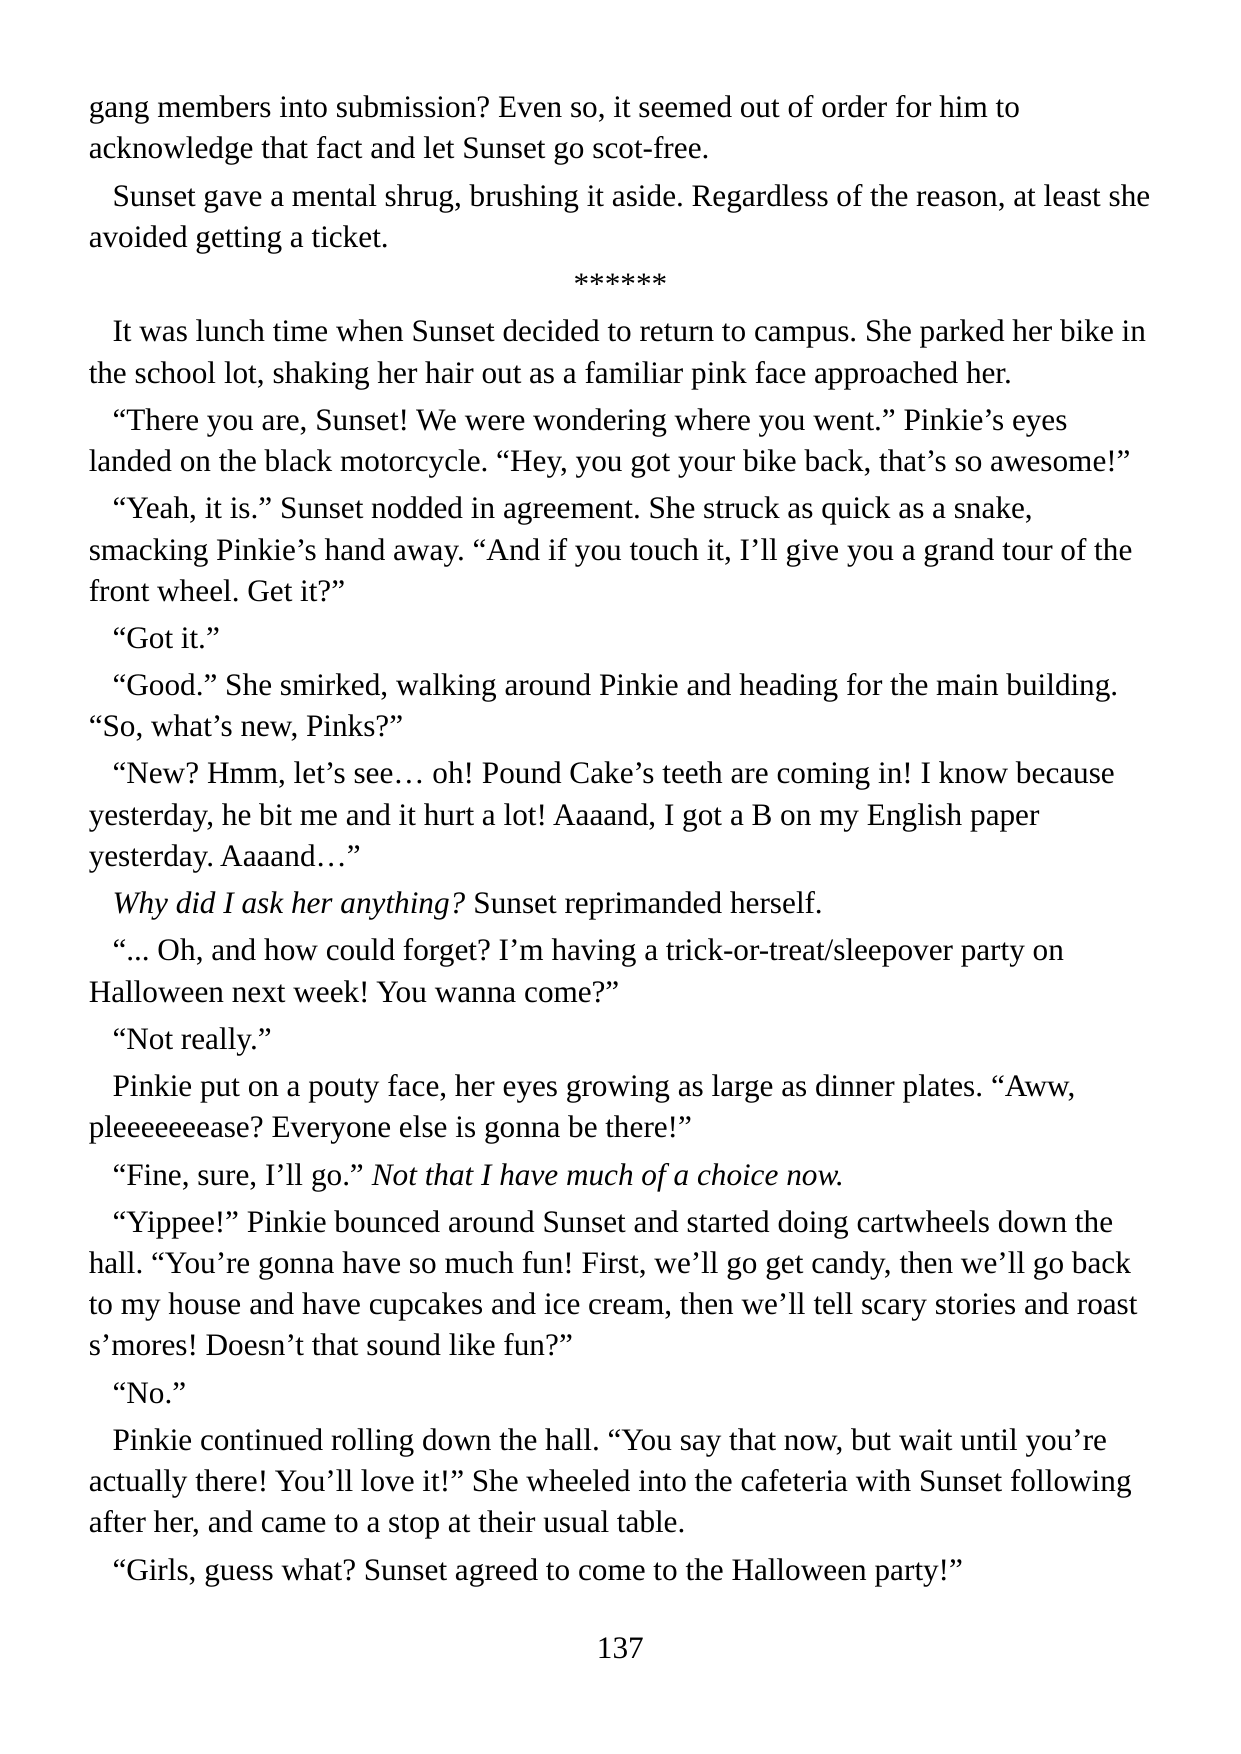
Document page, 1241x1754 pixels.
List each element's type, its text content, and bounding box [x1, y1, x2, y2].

text “Girls, guess what? Sunset agreed to come to the Halloween party!” [88, 1551, 1152, 1587]
text Pinkie put on a pouty face, her eyes growing as large as dinner plates. “Aww, pleeeeeeease? Everyone else is gonna be there!” [88, 1067, 1152, 1144]
text “There you are, Sunset! We were wondering where you went.” Pinkie’s eyes landed on the black motorcycle. “Hey, you got your bike back, that’s so awesome!” [88, 401, 1152, 478]
text gang members into submission? Even so, it seemed out of order for him to acknowledge that fact and let Sunset go scot-free. [88, 88, 1152, 166]
text “... Oh, and how could forget? I’m having a trick-or-treat/sleepover party on Halloween next week! You wanna come?” [88, 932, 1152, 1009]
text Why did I ask her anything? Sunset reprimanded herself. [88, 884, 1152, 920]
text ****** [88, 265, 1152, 301]
text Pinkie continued rolling down the hall. “You say that now, but wait until you’re actually there! You’ll love it!” She wheeled into the cafeteria with Sunset following after her, and came to a stop at their usual table. [88, 1421, 1152, 1539]
text Sunset gave a mental shrug, brushing it aside. Regardless of the reason, at least she avoided getting a ticket. [88, 177, 1152, 254]
text “Good.” She smirked, walking around Pinkie and heading for the main building. “So, what’s new, Pinks?” [88, 666, 1152, 743]
text “Fine, sure, I’ll go.” Not that I have much of a choice now. [88, 1156, 1152, 1192]
text “New? Hmm, let’s see… oh! Pound Cake’s teeth are coming in! I know because yesterday, he bit me and it hurt a lot! Aaaand, I got a B on my English paper yesterday. Aaaand…” [88, 755, 1152, 873]
text “Yeah, it is.” Sunset nodded in agreement. She struck as quick as a snake, smacking Pinkie’s hand away. “And if you touch it, I’ll give you a grand tour of the front wheel. Get it?” [88, 489, 1152, 608]
text “Not really.” [88, 1020, 1152, 1056]
text “Got it.” [88, 619, 1152, 655]
text “Yippee!” Pinkie bounced around Sunset and started doing cartwheels down the hall. “You’re gonna have so much fun! First, we’ll go get candy, then we’ll go back to my house and have cupcakes and ice cream, then we’ll tell scary stories and roast s’mores! Doesn’t that sound like fun?” [88, 1203, 1152, 1363]
text “No.” [88, 1374, 1152, 1410]
text It was lunch time when Sunset decided to return to campus. She parked her bike in the school lot, shaking her hair out as a familiar pink face approached her. [88, 313, 1152, 390]
